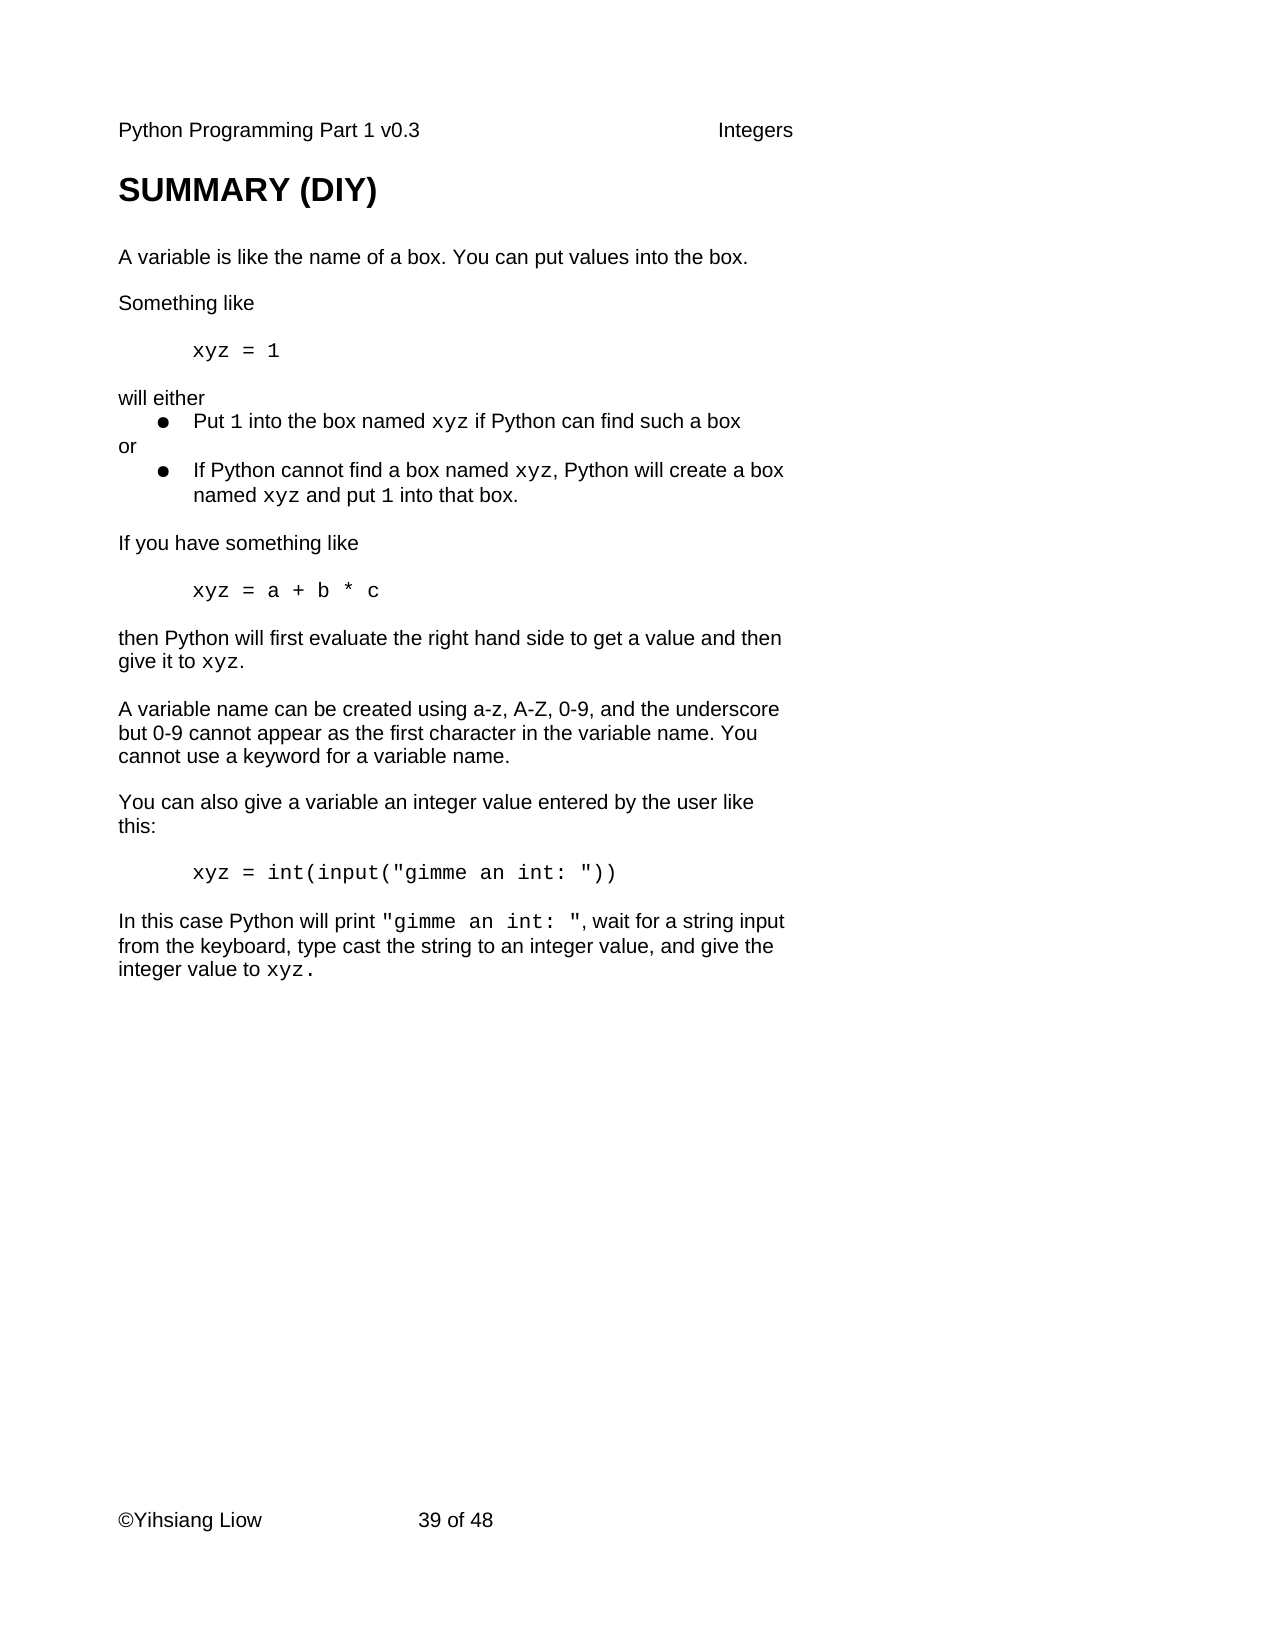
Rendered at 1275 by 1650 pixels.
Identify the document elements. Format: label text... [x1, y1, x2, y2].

list If Python cannot find a box named xyz, Python will create a box named xyz and put 1 into that box. [156, 458, 793, 508]
text SUMMARY (DIY) [118, 171, 793, 208]
text will either [118, 387, 793, 410]
text You can also give a variable an integer value entered by the user like this: [118, 791, 793, 837]
text Something like [118, 292, 793, 315]
text xyz = int(input("gimme an int: ")) [118, 861, 793, 886]
text A variable name can be created using a-z, A-Z, 0-9, and the underscore but 0-9 cannot appear as the first character in the variable name. You cannot use a keyword for a variable name. [118, 698, 793, 768]
text If you have something like [118, 532, 793, 555]
text or [118, 435, 793, 458]
text xyz = 1 [118, 338, 793, 363]
text then Python will first evaluate the right hand side to get a value and then give it to xyz. [118, 626, 793, 675]
text In this case Python will print "gimme an int: ", wait for a string input from the keyboard, type cast the string to an integer value, and give the integer value to xyz. [118, 909, 793, 983]
text A variable is like the name of a box. You can put values into the box. [118, 245, 793, 269]
list Put 1 into the box named xyz if Python can find such a box [156, 410, 793, 435]
text xyz = a + b * c [118, 578, 793, 603]
